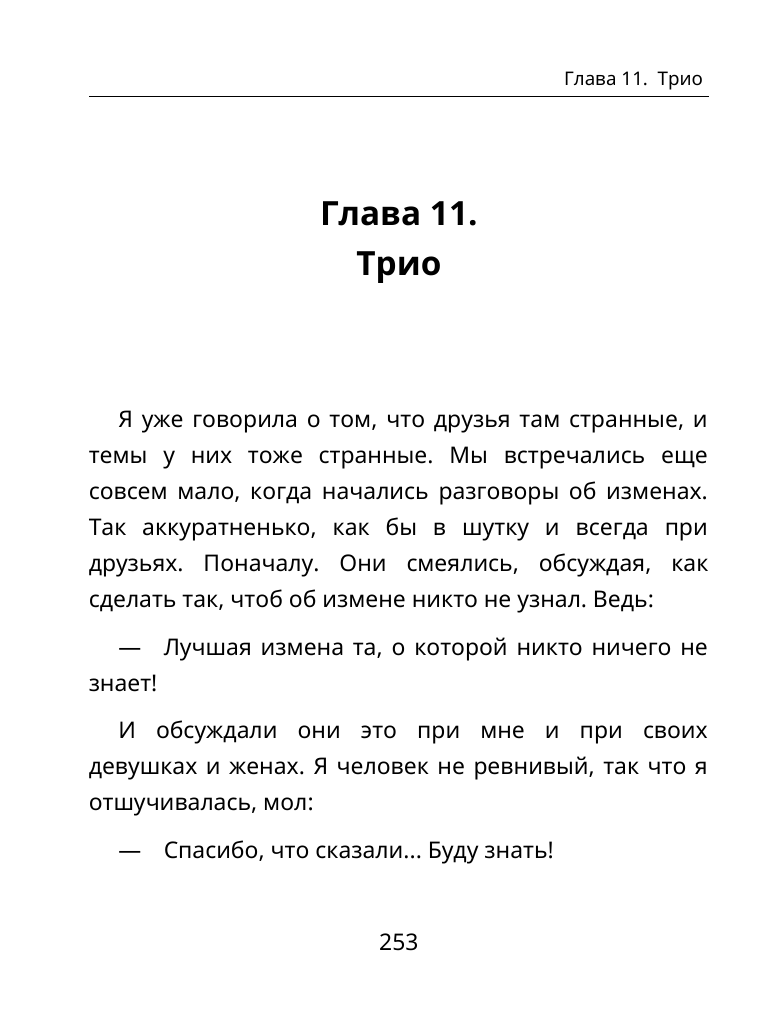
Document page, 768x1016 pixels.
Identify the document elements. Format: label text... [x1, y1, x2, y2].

text И обсуждали они это при мне и при своих девушках и женах. Я человек не ревнивый, так что я отшучивалась, мол: [88, 714, 709, 817]
list Спасибо, что сказали... Буду знать! [88, 834, 709, 865]
text Я уже говорила о том, что друзья там странные, и темы у них тоже странные. Мы встречались еще совсем мало, когда начались разговоры об изменах. Так аккуратненько, как бы в шутку и всегда при друзьях. Поначалу. Они смеялись, обсуждая, как сделать так, чтоб об измене никто не узнал. Ведь: [88, 403, 709, 614]
list Лучшая измена та, о которой никто ничего не знает! [88, 631, 709, 698]
subtitle Глава 11. Трио [88, 185, 709, 285]
